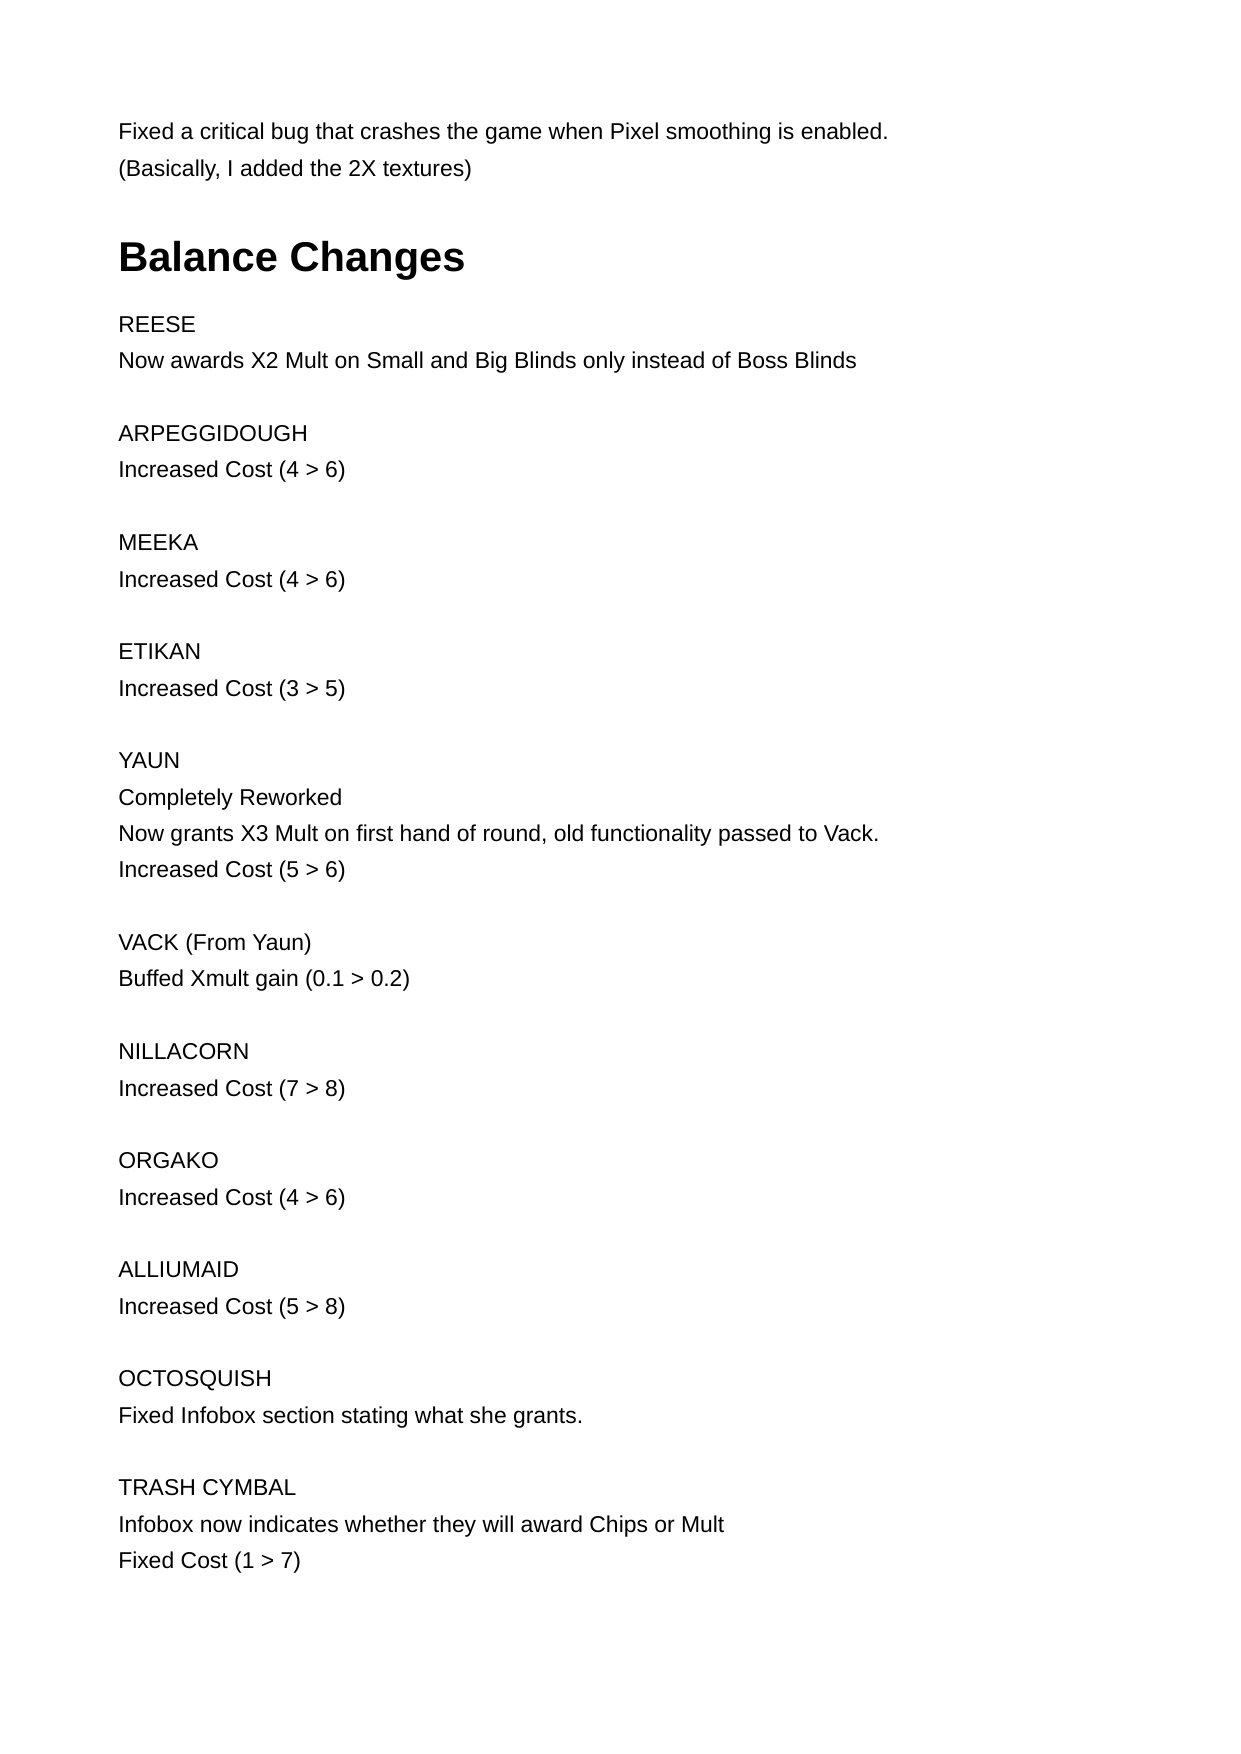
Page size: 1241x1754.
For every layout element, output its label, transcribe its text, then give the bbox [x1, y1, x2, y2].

text OCTOSQUISH [118, 1365, 1122, 1392]
text TRASH CYMBAL [118, 1474, 1122, 1501]
text Now grants X3 Mult on first hand of round, old functionality passed to Vack. [118, 820, 1122, 846]
text Increased Cost (5 > 6) [118, 856, 1122, 883]
text ARPEGGIDOUGH [118, 420, 1122, 446]
text Buffed Xmult gain (0.1 > 0.2) [118, 965, 1122, 992]
text ALLIUMAID [118, 1256, 1122, 1283]
text Increased Cost (5 > 8) [118, 1293, 1122, 1319]
text Fixed Infobox section stating what she grants. [118, 1402, 1122, 1428]
text YAUN [118, 747, 1122, 774]
text Increased Cost (4 > 6) [118, 456, 1122, 483]
text Increased Cost (4 > 6) [118, 566, 1122, 592]
text Fixed Cost (1 > 7) [118, 1547, 1122, 1573]
subtitle Balance Changes [118, 232, 1122, 280]
text ORGAKO [118, 1147, 1122, 1173]
text ETIKAN [118, 638, 1122, 664]
text Now awards X2 Mult on Small and Big Blinds only instead of Boss Blinds [118, 347, 1122, 374]
text MEEKA [118, 529, 1122, 556]
text Increased Cost (3 > 5) [118, 674, 1122, 701]
text (Basically, I added the 2X textures) [118, 154, 1122, 181]
text Fixed a critical bug that crashes the game when Pixel smoothing is enabled. [118, 118, 1122, 144]
text Infobox now indicates whether they will award Chips or Mult [118, 1511, 1122, 1537]
text NILLACORN [118, 1038, 1122, 1064]
text VACK (From Yaun) [118, 929, 1122, 955]
text Increased Cost (4 > 6) [118, 1183, 1122, 1210]
text Completely Reworked [118, 784, 1122, 810]
text Increased Cost (7 > 8) [118, 1074, 1122, 1101]
text REESE [118, 311, 1122, 337]
